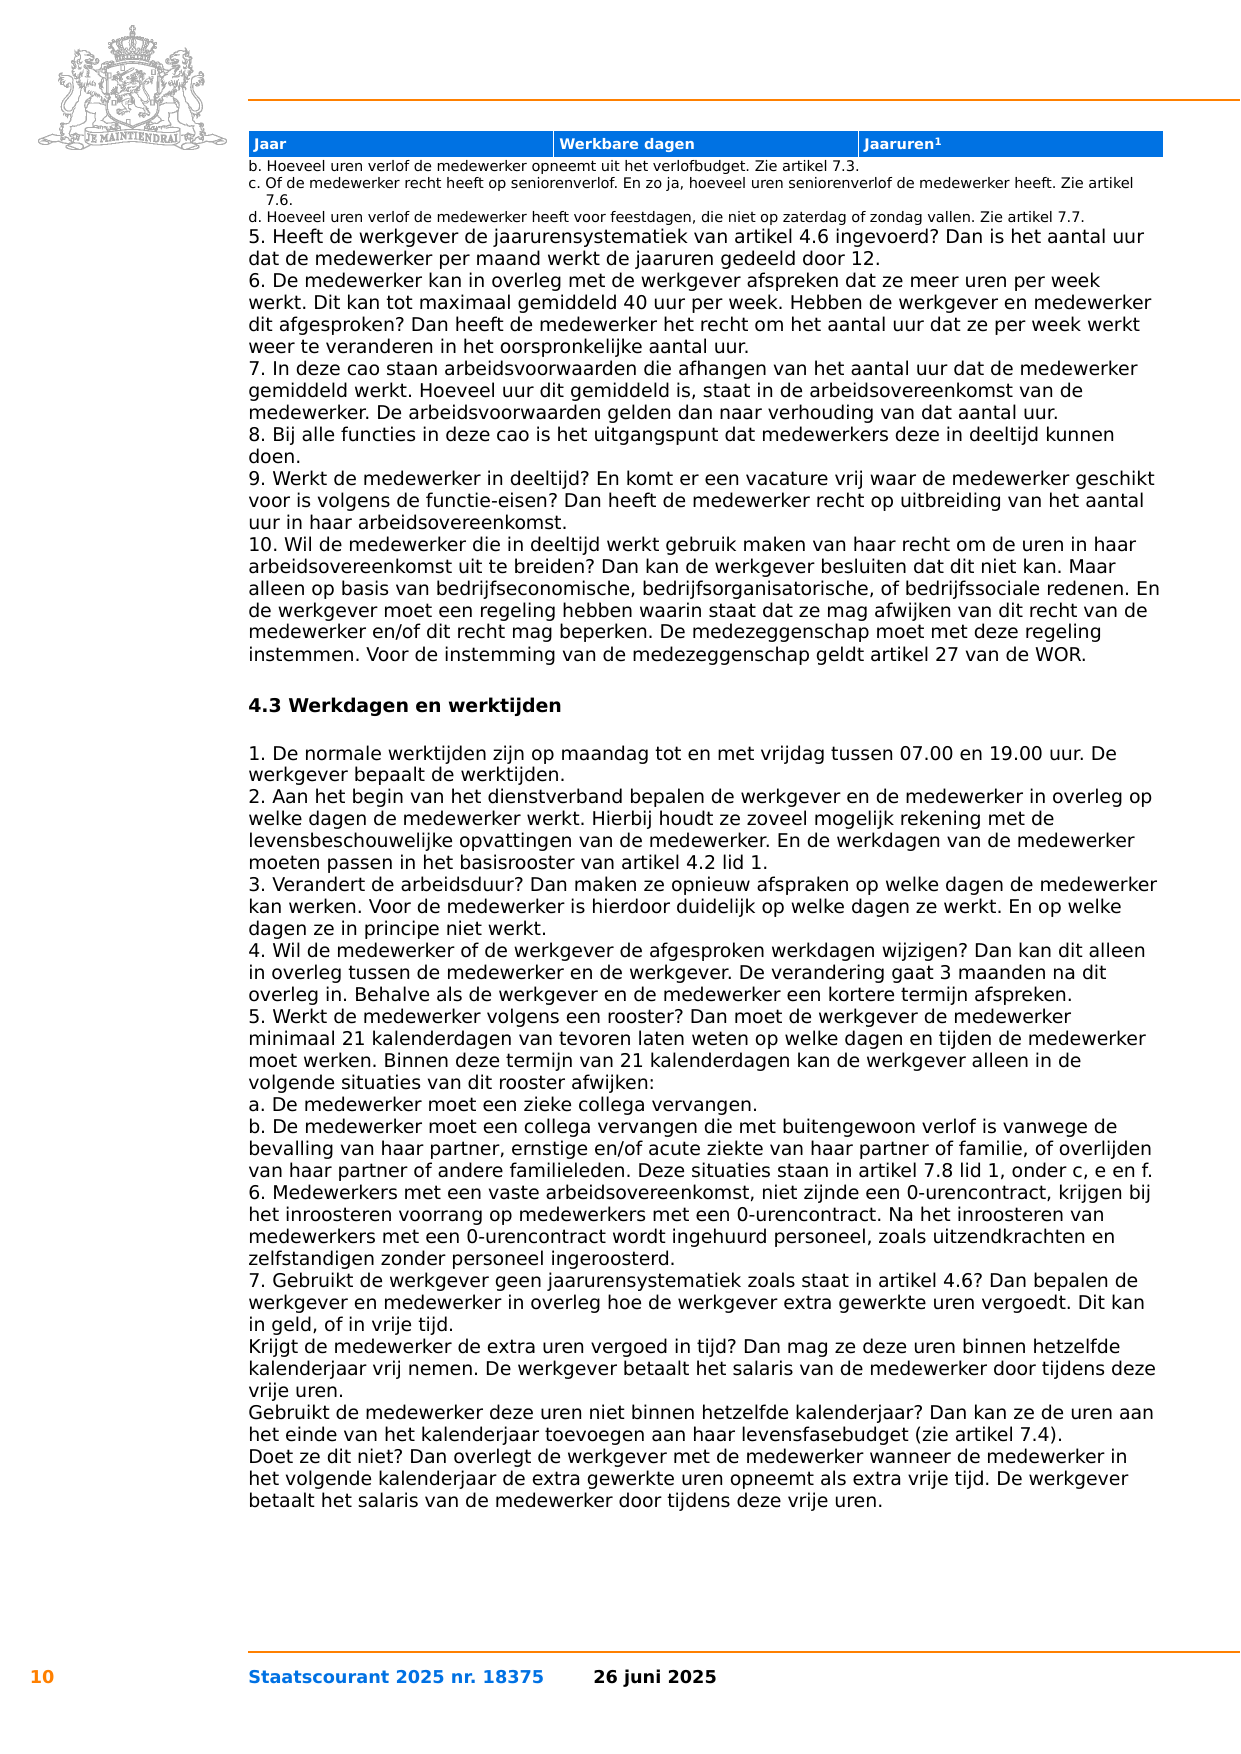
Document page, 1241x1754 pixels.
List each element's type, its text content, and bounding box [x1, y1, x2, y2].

table_header Jaaruren1 [859, 131, 1163, 157]
text Gebruikt de medewerker deze uren niet binnen hetzelfde kalenderjaar? Dan kan ze de uren aan het einde van het kalenderjaar toevoegen aan haar levensfasebudget (zie artikel 7.4). [248, 1402, 1163, 1446]
text 7. In deze cao staan arbeidsvoorwaarden die afhangen van het aantal uur dat de medewerker gemiddeld werkt. Hoeveel uur dit gemiddeld is, staat in de arbeidsovereenkomst van de medewerker. De arbeidsvoorwaarden gelden dan naar verhouding van dat aantal uur. [248, 358, 1163, 424]
picture [38, 25, 227, 150]
text 7. Gebruikt de werkgever geen jaarurensystematiek zoals staat in artikel 4.6? Dan bepalen de werkgever en medewerker in overleg hoe de werkgever extra gewerkte uren vergoedt. Dit kan in geld, of in vrije tijd. [248, 1270, 1163, 1336]
text 5. Heeft de werkgever de jaarurensystematiek van artikel 4.6 ingevoerd? Dan is het aantal uur dat de medewerker per maand werkt de jaaruren gedeeld door 12. [248, 226, 1163, 270]
subtitle 4.3 Werkdagen en werktijden [248, 695, 1163, 717]
text 5. Werkt de medewerker volgens een rooster? Dan moet de werkgever de medewerker minimaal 21 kalenderdagen van tevoren laten weten op welke dagen en tijden de medewerker moet werken. Binnen deze termijn van 21 kalenderdagen kan de werkgever alleen in de volgende situaties van dit rooster afwijken: [248, 1006, 1163, 1094]
text 2. Aan het begin van het dienstverband bepalen de werkgever en de medewerker in overleg op welke dagen de medewerker werkt. Hierbij houdt ze zoveel mogelijk rekening met de levensbeschouwelijke opvattingen van de medewerker. En de werkdagen van de medewerker moeten passen in het basisrooster van artikel 4.2 lid 1. [248, 786, 1163, 874]
table_header Jaar [249, 131, 553, 157]
text 6. De medewerker kan in overleg met de werkgever afspreken dat ze meer uren per week werkt. Dit kan tot maximaal gemiddeld 40 uur per week. Hebben de werkgever en medewerker dit afgesproken? Dan heeft de medewerker het recht om het aantal uur dat ze per week werkt weer te veranderen in het oorspronkelijke aantal uur. [248, 270, 1163, 358]
text Doet ze dit niet? Dan overlegt de werkgever met de medewerker wanneer de medewerker in het volgende kalenderjaar de extra gewerkte uren opneemt als extra vrije tijd. De werkgever betaalt het salaris van de medewerker door tijdens deze vrije uren. [248, 1446, 1163, 1512]
text 1. De normale werktijden zijn op maandag tot en met vrijdag tussen 07.00 en 19.00 uur. De werkgever bepaalt de werktijden. [248, 742, 1163, 786]
table_header Werkbare dagen [554, 131, 858, 157]
text 10. Wil de medewerker die in deeltijd werkt gebruik maken van haar recht om de uren in haar arbeidsovereenkomst uit te breiden? Dan kan de werkgever besluiten dat dit niet kan. Maar alleen op basis van bedrijfseconomische, bedrijfsorganisatorische, of bedrijfssociale redenen. En de werkgever moet een regeling hebben waarin staat dat ze mag afwijken van dit recht van de medewerker en/of dit recht mag beperken. De medezeggenschap moet met deze regeling instemmen. Voor de instemming van de medezeggenschap geldt artikel 27 van de WOR. [248, 533, 1163, 665]
text 8. Bij alle functies in deze cao is het uitgangspunt dat medewerkers deze in deeltijd kunnen doen. [248, 424, 1163, 468]
text 3. Verandert de arbeidsduur? Dan maken ze opnieuw afspraken op welke dagen de medewerker kan werken. Voor de medewerker is hierdoor duidelijk op welke dagen ze werkt. En op welke dagen ze in principe niet werkt. [248, 874, 1163, 940]
text 4. Wil de medewerker of de werkgever de afgesproken werkdagen wijzigen? Dan kan dit alleen in overleg tussen de medewerker en de werkgever. De verandering gaat 3 maanden na dit overleg in. Behalve als de werkgever en de medewerker een kortere termijn afspreken. [248, 940, 1163, 1006]
table_cell b. Hoeveel uren verlof de medewerker opneemt uit het verlofbudget. Zie artikel 7.3. c. Of de medewerker recht heeft op seniorenverlof. En zo ja, hoeveel uren seniorenverlof de medewerker heeft. Zie artikel 7.6. d. Hoeveel uren verlof de medewerker heeft voor feestdagen, die niet op zaterdag of zondag vallen. Zie artikel 7.7. [248, 158, 1163, 226]
text 9. Werkt de medewerker in deeltijd? En komt er een vacature vrij waar de medewerker geschikt voor is volgens de functie-eisen? Dan heeft de medewerker recht op uitbreiding van het aantal uur in haar arbeidsovereenkomst. [248, 468, 1163, 533]
text 6. Medewerkers met een vaste arbeidsovereenkomst, niet zijnde een 0-urencontract, krijgen bij het inroosteren voorrang op medewerkers met een 0-urencontract. Na het inroosteren van medewerkers met een 0-urencontract wordt ingehuurd personeel, zoals uitzendkrachten en zelfstandigen zonder personeel ingeroosterd. [248, 1182, 1163, 1270]
text b. De medewerker moet een collega vervangen die met buitengewoon verlof is vanwege de bevalling van haar partner, ernstige en/of acute ziekte van haar partner of familie, of overlijden van haar partner of andere familieleden. Deze situaties staan in artikel 7.8 lid 1, onder c, e en f. [248, 1116, 1163, 1182]
text Krijgt de medewerker de extra uren vergoed in tijd? Dan mag ze deze uren binnen hetzelfde kalenderjaar vrij nemen. De werkgever betaalt het salaris van de medewerker door tijdens deze vrije uren. [248, 1336, 1163, 1402]
text a. De medewerker moet een zieke collega vervangen. [248, 1094, 1163, 1116]
